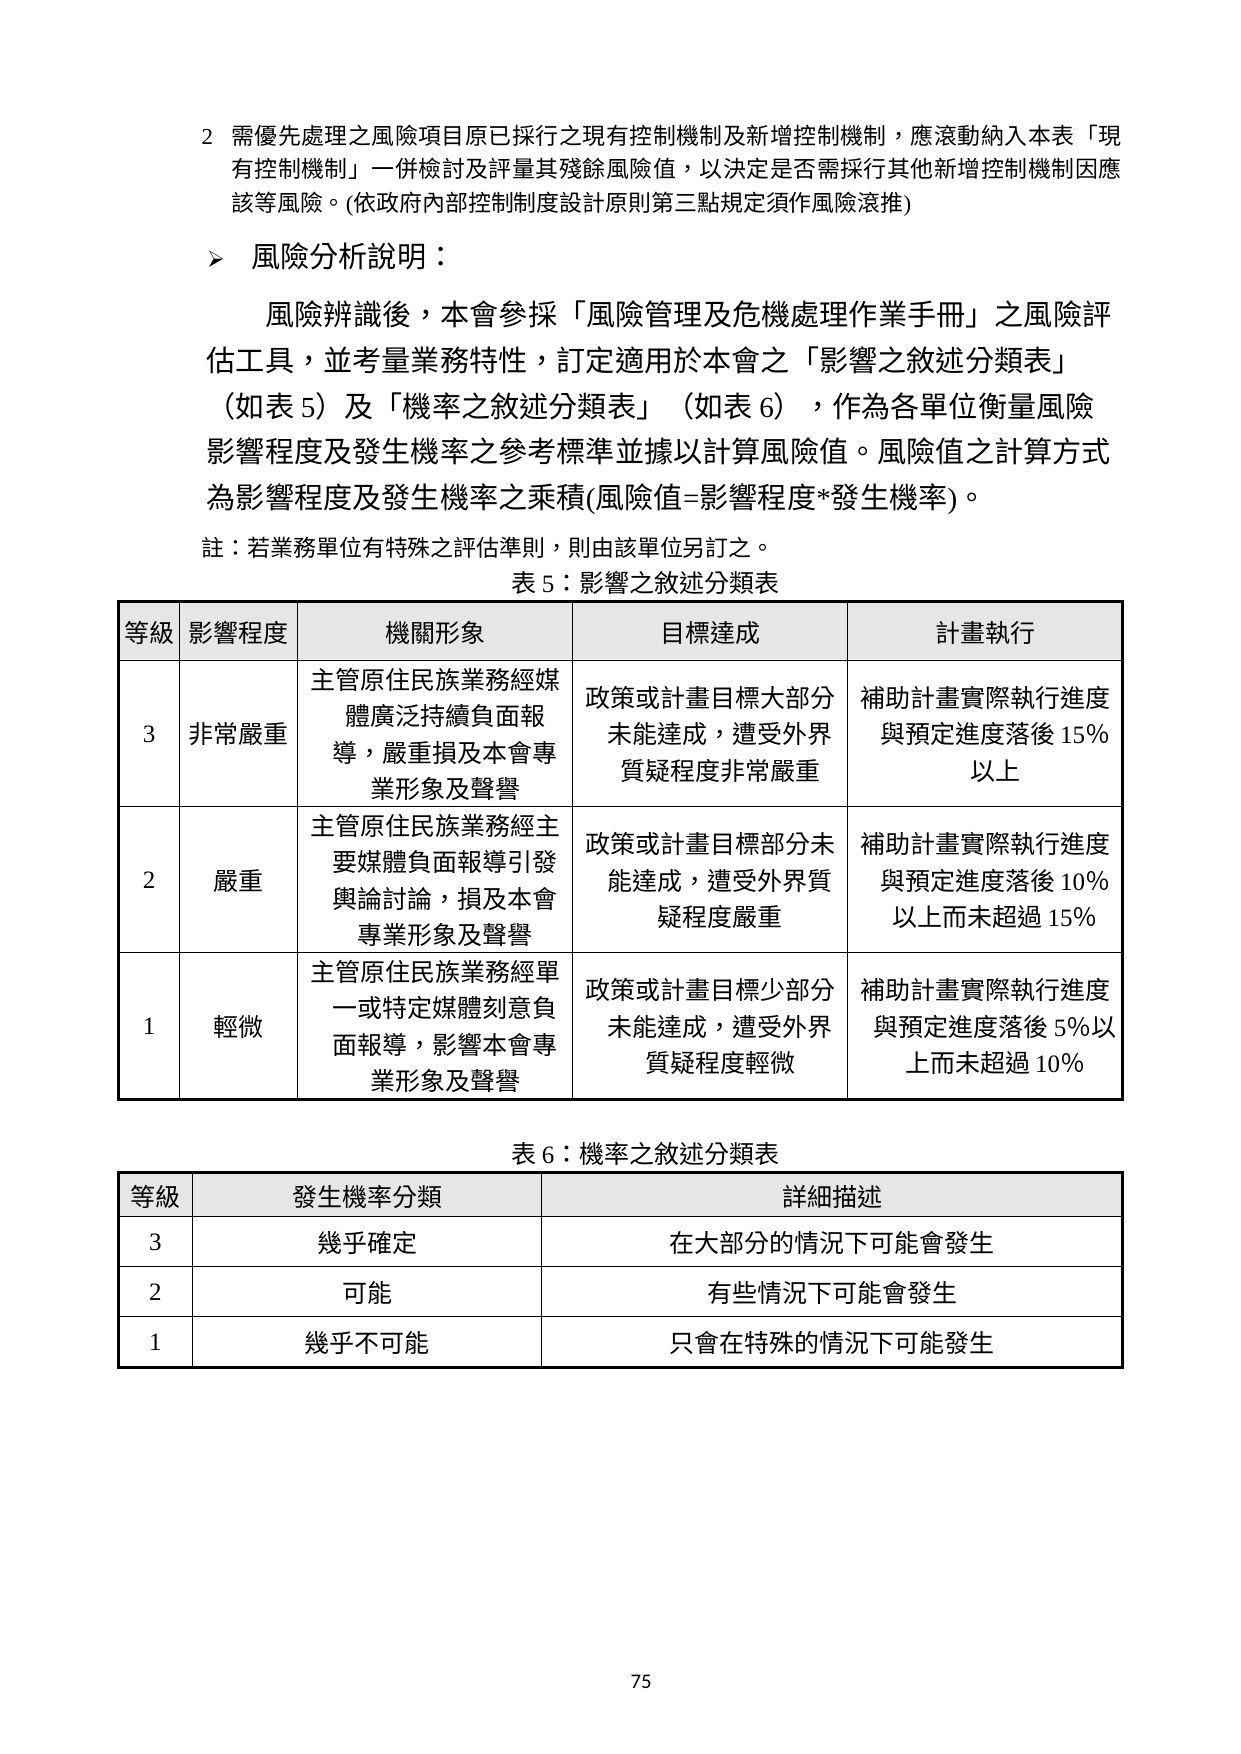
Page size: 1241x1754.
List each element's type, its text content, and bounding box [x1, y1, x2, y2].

table_cell 2 [120, 1267, 192, 1316]
table_cell 主管原住民族業務經媒體廣泛持續負面報導，嚴重損及本會專業形象及聲譽 [298, 661, 572, 806]
table_cell 政策或計畫目標部分未能達成，遭受外界質疑程度嚴重 [573, 807, 847, 952]
list 風險分析說明： [207, 230, 1122, 276]
table_header 等級 [120, 1174, 192, 1216]
table_header 影響程度 [180, 603, 297, 659]
table_cell 幾乎不可能 [193, 1317, 541, 1366]
table_cell 1 [120, 953, 179, 1098]
table_header 發生機率分類 [193, 1174, 541, 1216]
text 註：若業務單位有特殊之評估準則，則由該單位另訂之。 [201, 530, 1122, 563]
text 表 5：影響之敘述分類表 [118, 563, 1122, 600]
table_cell 補助計畫實際執行進度與預定進度落後10％以上而未超過15％ [848, 807, 1121, 952]
table_cell 在大部分的情況下可能會發生 [542, 1217, 1121, 1266]
table_cell 輕微 [180, 953, 297, 1098]
table_header 計畫執行 [848, 603, 1121, 659]
table_cell 只會在特殊的情況下可能發生 [542, 1317, 1121, 1366]
table_header 機關形象 [298, 603, 572, 659]
table_cell 幾乎確定 [193, 1217, 541, 1266]
list 需優先處理之風險項目原已採行之現有控制機制及新增控制機制，應滾動納入本表「現有控制機制」一併檢討及評量其殘餘風險值，以決定是否需採行其他新增控制機制因應該等風險。(依政府內部控制制度設計原則第三點規定須作風險滾推) [201, 118, 1122, 218]
table_cell 2 [120, 807, 179, 952]
table_header 詳細描述 [542, 1174, 1121, 1216]
table_cell 1 [120, 1317, 192, 1366]
table_cell 有些情況下可能會發生 [542, 1267, 1121, 1316]
table_cell 主管原住民族業務經單一或特定媒體刻意負面報導，影響本會專業形象及聲譽 [298, 953, 572, 1098]
table_cell 補助計畫實際執行進度與預定進度落後5％以上而未超過10％ [848, 953, 1121, 1098]
table_cell 政策或計畫目標大部分未能達成，遭受外界質疑程度非常嚴重 [573, 661, 847, 806]
table_header 等級 [120, 603, 179, 659]
table_header 目標達成 [573, 603, 847, 659]
table_cell 政策或計畫目標少部分未能達成，遭受外界質疑程度輕微 [573, 953, 847, 1098]
text 風險辨識後，本會參採「風險管理及危機處理作業手冊」之風險評估工具，並考量業務特性，訂定適用於本會之「影響之敘述分類表」（如表 5）及「機率之敘述分類表」（如表 6），作為各單位衡量風險影響程度及發生機率之參考標準並據以計算風險值。風險值之計算方式為影響程度及發生機率之乘積(風險值=影響程度*發生機率)。 [206, 289, 1122, 518]
table_cell 主管原住民族業務經主要媒體負面報導引發輿論討論，損及本會專業形象及聲譽 [298, 807, 572, 952]
text 表 6：機率之敘述分類表 [118, 1135, 1122, 1171]
table_cell 3 [120, 661, 179, 806]
table_cell 嚴重 [180, 807, 297, 952]
table_cell 補助計畫實際執行進度與預定進度落後15％以上 [848, 661, 1121, 806]
table_cell 非常嚴重 [180, 661, 297, 806]
table_cell 可能 [193, 1267, 541, 1316]
table_cell 3 [120, 1217, 192, 1266]
